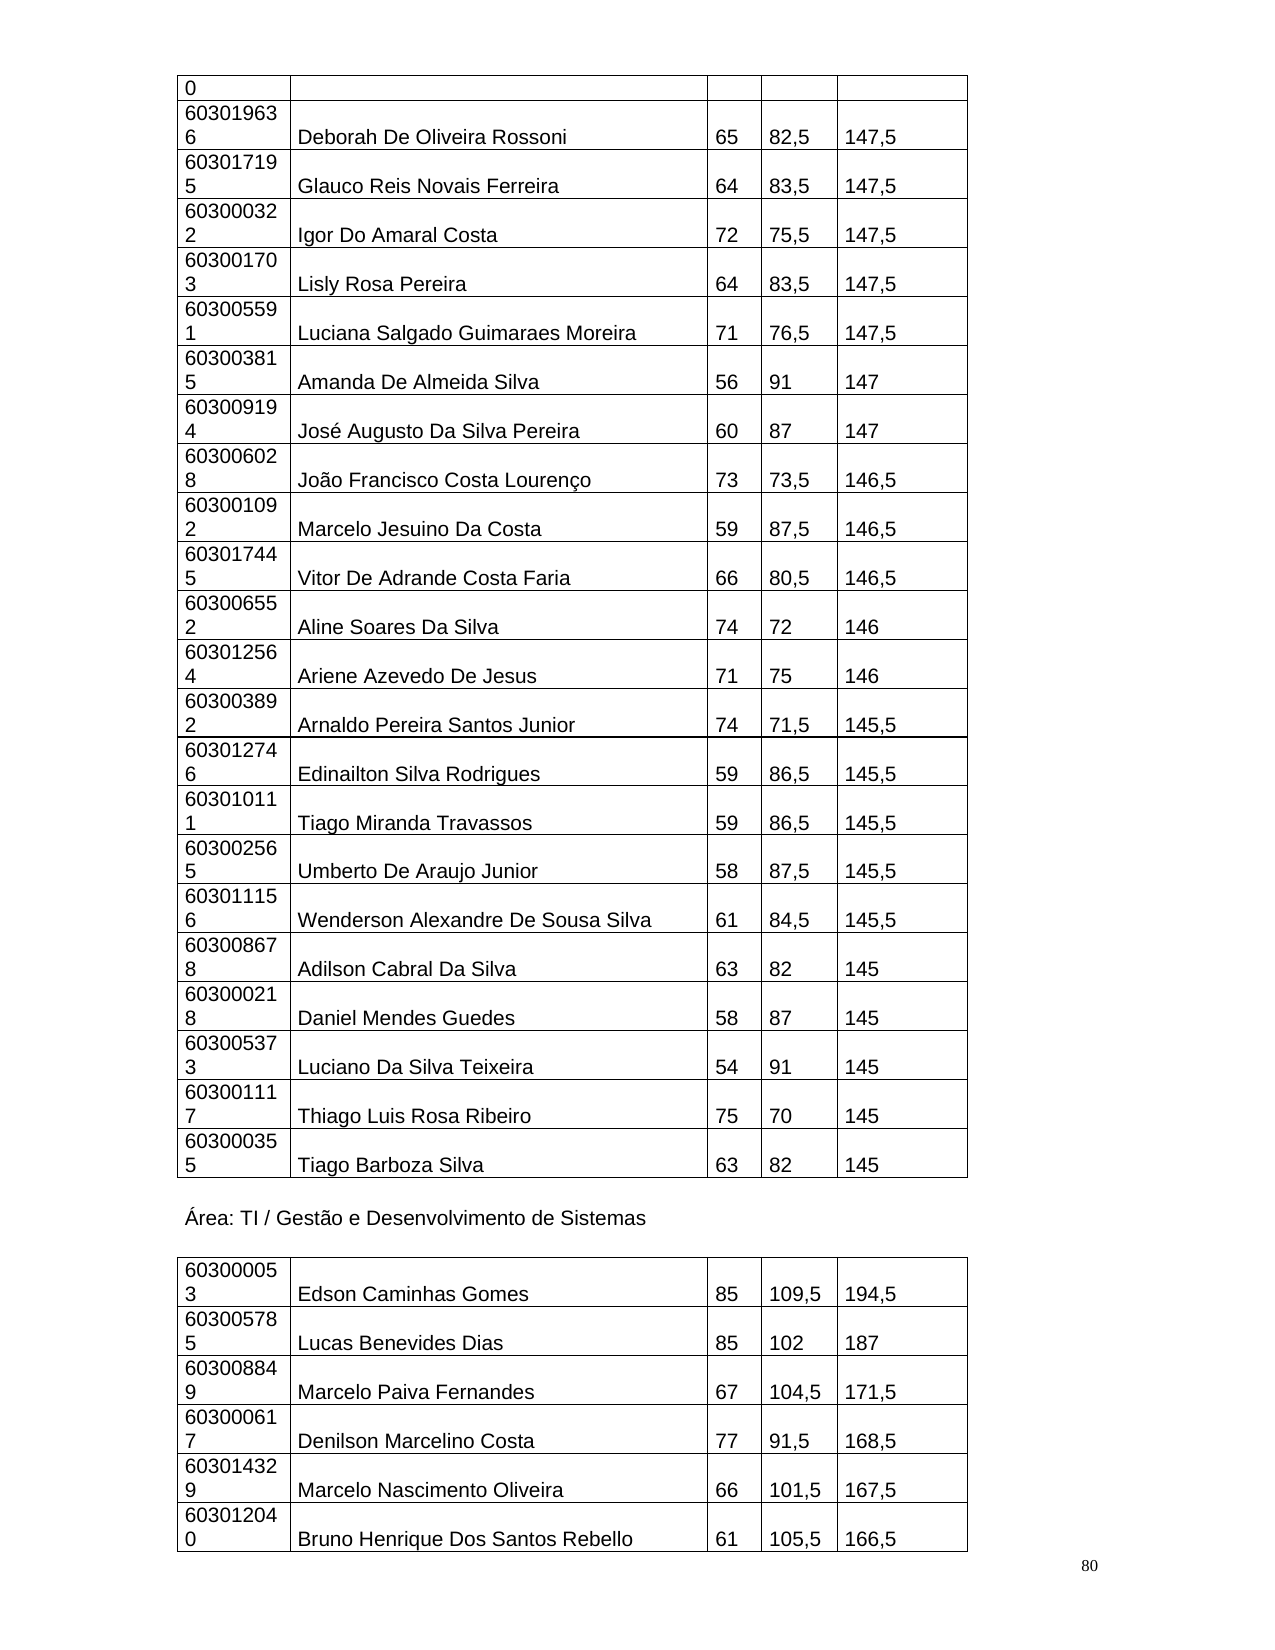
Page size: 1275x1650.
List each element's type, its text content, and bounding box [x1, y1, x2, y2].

table_cell 146 [838, 591, 967, 638]
table_cell 603000218 [178, 982, 290, 1030]
table_cell Ariene Azevedo De Jesus [291, 640, 707, 687]
table_cell 64 [708, 248, 761, 296]
table_cell 58 [708, 835, 761, 883]
table_cell 603009194 [178, 395, 290, 443]
table_cell 603019636 [178, 101, 290, 149]
table_cell 82,5 [762, 101, 837, 149]
table_cell 147 [838, 395, 967, 443]
table_cell 82 [762, 933, 837, 981]
table_cell 86,5 [762, 738, 837, 785]
table_cell 147,5 [838, 297, 967, 345]
table_cell José Augusto Da Silva Pereira [291, 395, 707, 443]
table_cell 72 [708, 199, 761, 247]
table_cell 102 [762, 1307, 837, 1355]
table_cell 65 [708, 101, 761, 149]
table_cell [762, 76, 837, 100]
table_cell 70 [762, 1080, 837, 1128]
table_cell 85 [708, 1307, 761, 1355]
table_cell 87 [762, 982, 837, 1030]
table_cell Aline Soares Da Silva [291, 591, 707, 638]
table_cell 145 [838, 933, 967, 981]
table_cell 84,5 [762, 884, 837, 932]
table_cell Thiago Luis Rosa Ribeiro [291, 1080, 707, 1128]
table_cell 194,5 [838, 1258, 967, 1306]
table_cell 76,5 [762, 297, 837, 345]
table_cell 72 [762, 591, 837, 638]
table_cell Wenderson Alexandre De Sousa Silva [291, 884, 707, 932]
table_cell 87 [762, 395, 837, 443]
table_cell Lisly Rosa Pereira [291, 248, 707, 296]
table_cell 145,5 [838, 689, 967, 736]
table_cell João Francisco Costa Lourenço [291, 444, 707, 492]
table_cell 603012746 [178, 738, 290, 785]
table_cell 145,5 [838, 835, 967, 883]
table_cell 168,5 [838, 1405, 967, 1453]
table_cell 101,5 [762, 1454, 837, 1502]
table_cell 63 [708, 1129, 761, 1177]
table_cell Edinailton Silva Rodrigues [291, 738, 707, 785]
table_cell 75 [708, 1080, 761, 1128]
table_cell 603017195 [178, 150, 290, 198]
table_cell 109,5 [762, 1258, 837, 1306]
table_cell 147 [838, 346, 967, 394]
table_cell 60 [708, 395, 761, 443]
table_cell 603008678 [178, 933, 290, 981]
table_cell 71,5 [762, 689, 837, 736]
table_cell Área: TI / Gestão e Desenvolvimento de Sistemas [177, 1204, 967, 1230]
table_cell 147,5 [838, 150, 967, 198]
table_cell [838, 76, 967, 100]
table_cell 61 [708, 884, 761, 932]
table_cell 171,5 [838, 1356, 967, 1404]
table_cell Marcelo Nascimento Oliveira [291, 1454, 707, 1502]
table_cell 603012564 [178, 640, 290, 687]
table_cell 603006552 [178, 591, 290, 638]
table_cell 603003892 [178, 689, 290, 736]
table_cell [177, 1178, 967, 1204]
table_cell 603012040 [178, 1503, 290, 1551]
table_cell 59 [708, 738, 761, 785]
table_cell 83,5 [762, 248, 837, 296]
table_cell 145 [838, 1031, 967, 1079]
table_cell 603010111 [178, 786, 290, 834]
table_cell Umberto De Araujo Junior [291, 835, 707, 883]
table_cell 145 [838, 982, 967, 1030]
table_cell Amanda De Almeida Silva [291, 346, 707, 394]
table_cell 603000617 [178, 1405, 290, 1453]
table_cell 603000322 [178, 199, 290, 247]
table_cell 61 [708, 1503, 761, 1551]
table_cell Tiago Barboza Silva [291, 1129, 707, 1177]
table_cell 603017445 [178, 542, 290, 589]
table_cell 603001703 [178, 248, 290, 296]
table_cell 0 [178, 76, 290, 100]
table_cell 146,5 [838, 444, 967, 492]
table_cell 67 [708, 1356, 761, 1404]
table_cell 73 [708, 444, 761, 492]
table_cell Daniel Mendes Guedes [291, 982, 707, 1030]
table_cell 145 [838, 1129, 967, 1177]
table_cell Denilson Marcelino Costa [291, 1405, 707, 1453]
table_cell 603011156 [178, 884, 290, 932]
table_cell 146 [838, 640, 967, 687]
table_cell 91,5 [762, 1405, 837, 1453]
table_cell [708, 76, 761, 100]
table_cell 59 [708, 493, 761, 541]
table_cell Arnaldo Pereira Santos Junior [291, 689, 707, 736]
table_cell 54 [708, 1031, 761, 1079]
table_cell 63 [708, 933, 761, 981]
table_cell 74 [708, 689, 761, 736]
table_cell 77 [708, 1405, 761, 1453]
table_cell 145,5 [838, 884, 967, 932]
table_cell 603001092 [178, 493, 290, 541]
table_cell 603005785 [178, 1307, 290, 1355]
table_cell 603003815 [178, 346, 290, 394]
table_cell 167,5 [838, 1454, 967, 1502]
table_cell 603000355 [178, 1129, 290, 1177]
table_cell Igor Do Amaral Costa [291, 199, 707, 247]
table_cell 83,5 [762, 150, 837, 198]
table_cell 147,5 [838, 101, 967, 149]
table_cell 64 [708, 150, 761, 198]
table_cell 147,5 [838, 199, 967, 247]
table_cell 87,5 [762, 493, 837, 541]
table_cell 82 [762, 1129, 837, 1177]
table_cell 603002565 [178, 835, 290, 883]
table_cell 59 [708, 786, 761, 834]
table_cell 147,5 [838, 248, 967, 296]
table_cell 66 [708, 542, 761, 589]
table_cell 145 [838, 1080, 967, 1128]
table_cell Marcelo Jesuino Da Costa [291, 493, 707, 541]
table_cell 146,5 [838, 542, 967, 589]
table_cell 58 [708, 982, 761, 1030]
table_cell Marcelo Paiva Fernandes [291, 1356, 707, 1404]
table_cell 603005373 [178, 1031, 290, 1079]
table_cell 56 [708, 346, 761, 394]
table_cell Lucas Benevides Dias [291, 1307, 707, 1355]
table_cell 104,5 [762, 1356, 837, 1404]
table_cell Adilson Cabral Da Silva [291, 933, 707, 981]
table_cell 80,5 [762, 542, 837, 589]
table_cell 71 [708, 640, 761, 687]
table_cell 603005591 [178, 297, 290, 345]
table_cell 75 [762, 640, 837, 687]
table_cell 91 [762, 346, 837, 394]
table_cell Edson Caminhas Gomes [291, 1258, 707, 1306]
table_cell [177, 1230, 967, 1257]
table_cell 603001117 [178, 1080, 290, 1128]
table_cell Vitor De Adrande Costa Faria [291, 542, 707, 589]
table_cell 603014329 [178, 1454, 290, 1502]
table_cell Luciana Salgado Guimaraes Moreira [291, 297, 707, 345]
table_cell 86,5 [762, 786, 837, 834]
table_cell Deborah De Oliveira Rossoni [291, 101, 707, 149]
table_cell 187 [838, 1307, 967, 1355]
table_cell 603006028 [178, 444, 290, 492]
table_cell 73,5 [762, 444, 837, 492]
table_cell 166,5 [838, 1503, 967, 1551]
table_cell Glauco Reis Novais Ferreira [291, 150, 707, 198]
table_cell 91 [762, 1031, 837, 1079]
table_cell Bruno Henrique Dos Santos Rebello [291, 1503, 707, 1551]
table_cell 87,5 [762, 835, 837, 883]
table_cell 145,5 [838, 786, 967, 834]
table_cell 603000053 [178, 1258, 290, 1306]
table_cell 75,5 [762, 199, 837, 247]
table_cell Luciano Da Silva Teixeira [291, 1031, 707, 1079]
table_cell 66 [708, 1454, 761, 1502]
table_cell 145,5 [838, 738, 967, 785]
table_cell [291, 76, 707, 100]
table_cell 105,5 [762, 1503, 837, 1551]
table_cell 74 [708, 591, 761, 638]
table_cell 71 [708, 297, 761, 345]
table_cell 603008849 [178, 1356, 290, 1404]
table_cell 146,5 [838, 493, 967, 541]
table_cell 85 [708, 1258, 761, 1306]
table_cell Tiago Miranda Travassos [291, 786, 707, 834]
